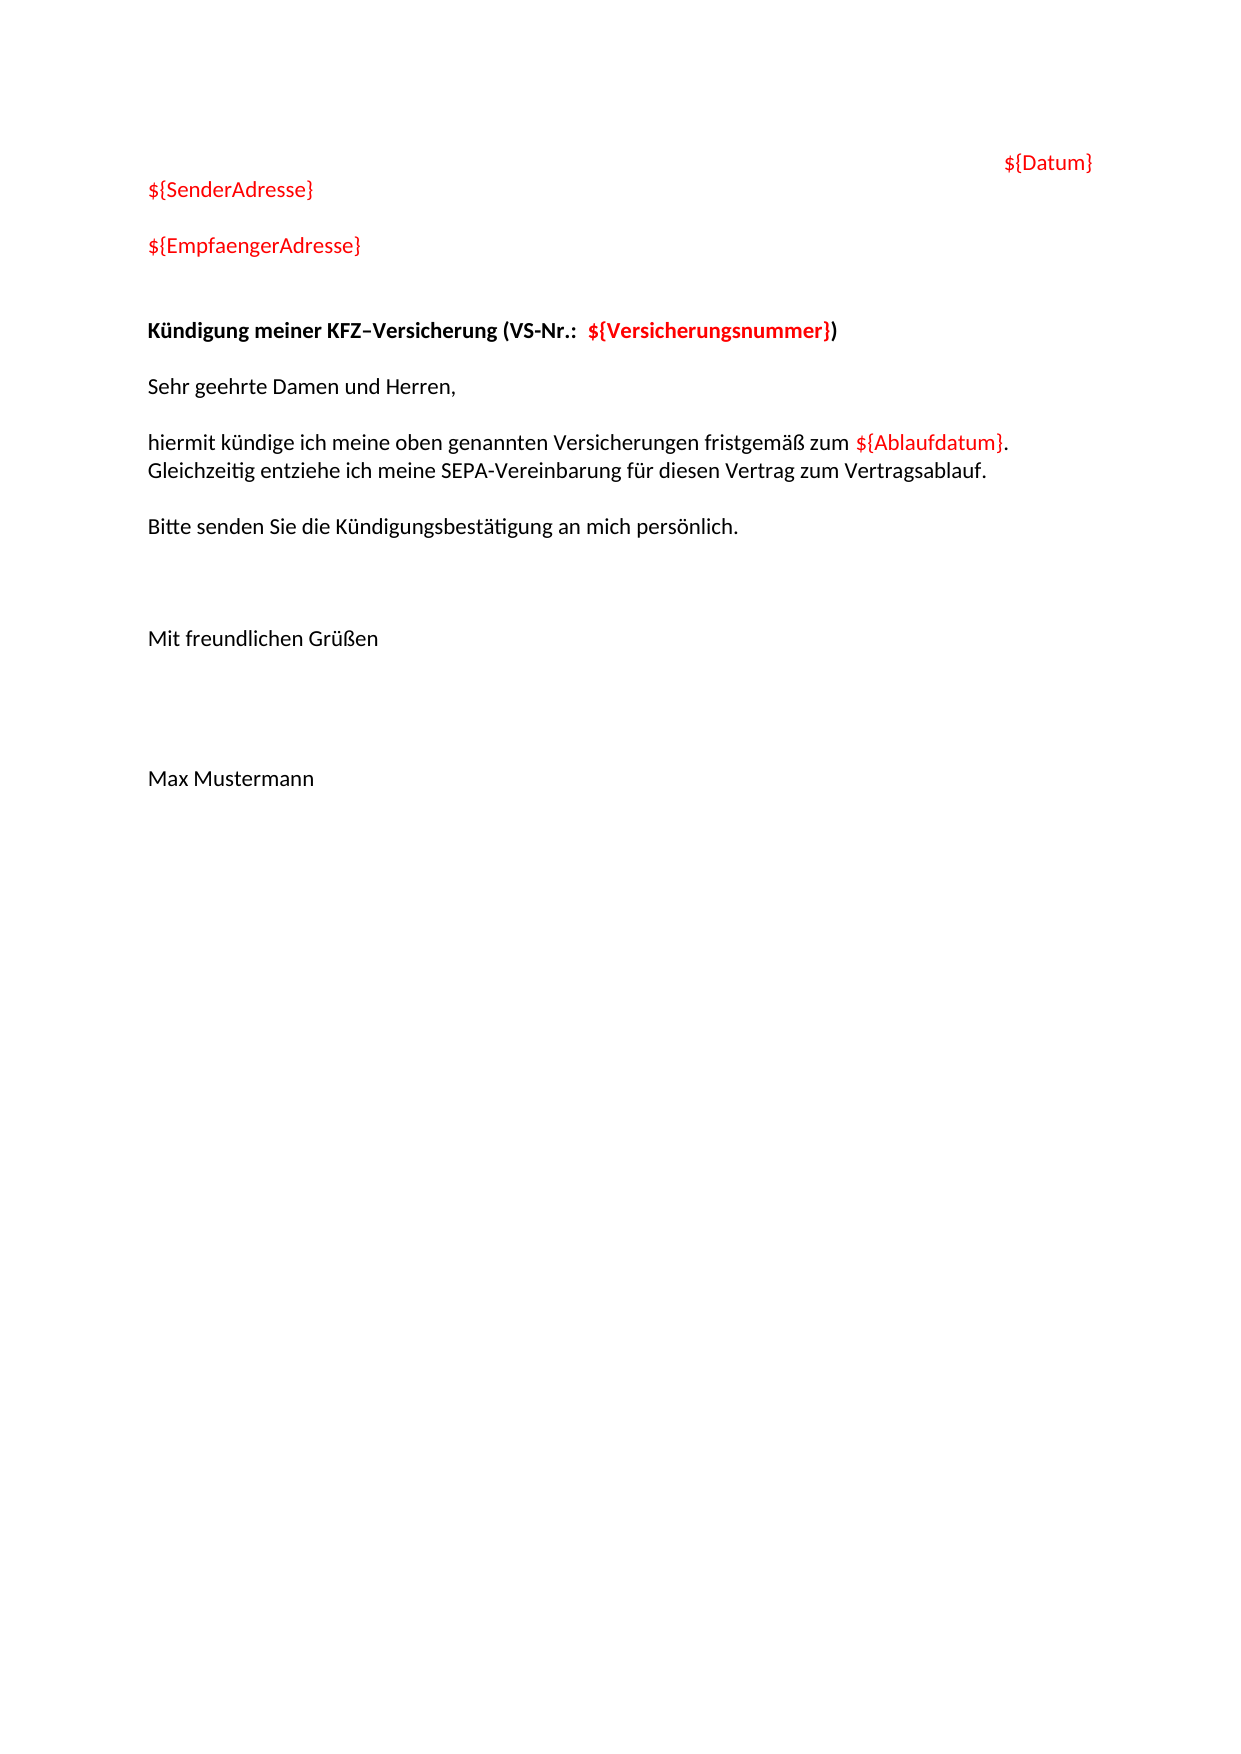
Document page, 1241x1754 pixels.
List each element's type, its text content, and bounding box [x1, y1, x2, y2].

text Kündigung meiner KFZ–Versicherung (VS-Nr.: ${Versicherungsnummer}) [148, 316, 1093, 344]
text ${Datum} [148, 148, 1093, 176]
text Sehr geehrte Damen und Herren, [148, 372, 1093, 400]
text ${SenderAdresse} [148, 176, 1093, 204]
text Bitte senden Sie die Kündigungsbestätigung an mich persönlich. [148, 484, 1093, 540]
text ${EmpfaengerAdresse} [148, 232, 1093, 260]
text hiermit kündige ich meine oben genannten Versicherungen fristgemäß zum ${Ablaufdatum}. Gleichzeitig entziehe ich meine SEPA-Vereinbarung für diesen Vertrag zum Vertragsablauf. [148, 428, 1093, 484]
text Mit freundlichen Grüßen [148, 624, 1093, 652]
text Max Mustermann [148, 764, 1093, 792]
